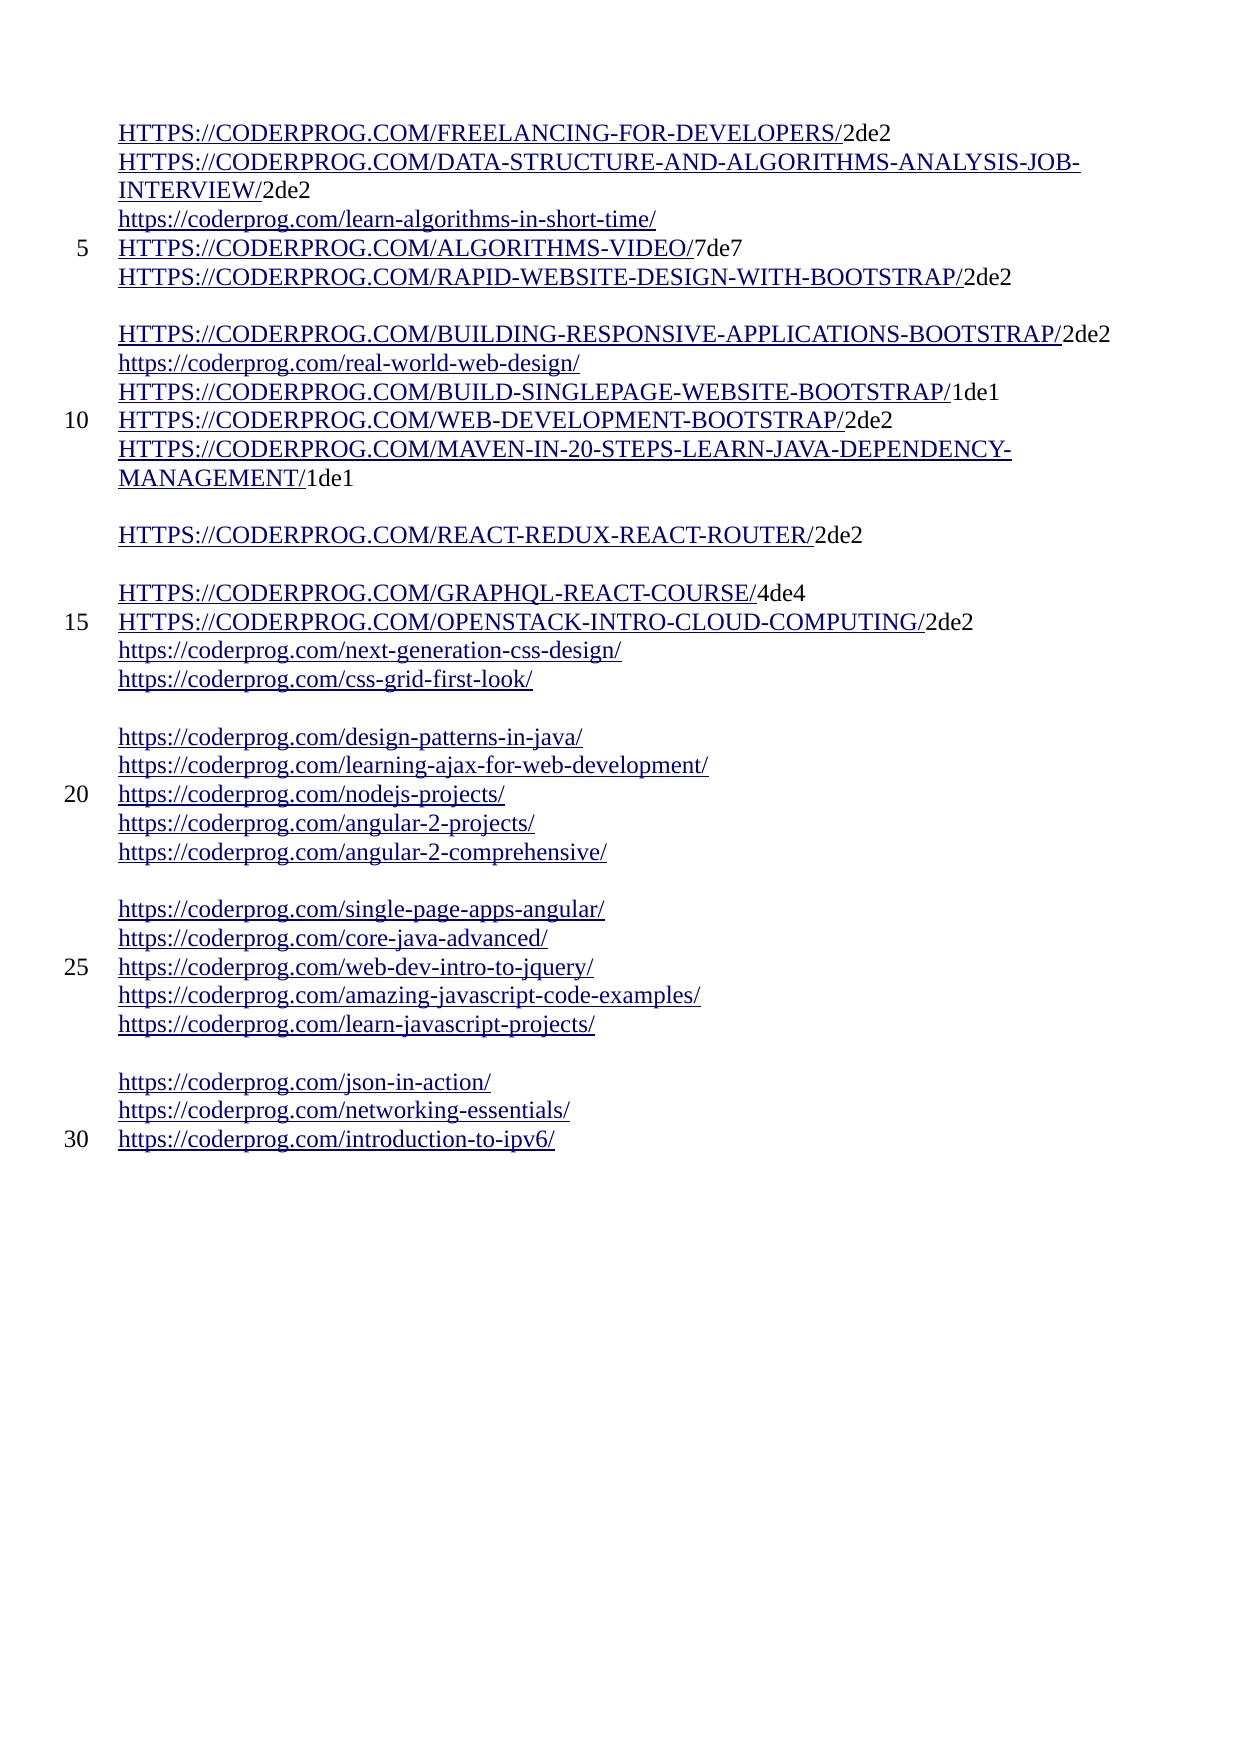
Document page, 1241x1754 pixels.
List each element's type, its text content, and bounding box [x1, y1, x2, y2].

text HTTPS://CODERPROG.COM/ALGORITHMS-VIDEO/7de7 [118, 233, 1122, 262]
text HTTPS://CODERPROG.COM/REACT-REDUX-REACT-ROUTER/2de2 [118, 521, 1122, 549]
text https://coderprog.com/angular-2-comprehensive/ [118, 837, 1122, 866]
text https://coderprog.com/nodejs-projects/ [118, 779, 1122, 808]
text https://coderprog.com/introduction-to-ipv6/ [118, 1124, 1122, 1153]
text HTTPS://CODERPROG.COM/WEB-DEVELOPMENT-BOOTSTRAP/2de2 [118, 406, 1122, 434]
text HTTPS://CODERPROG.COM/FREELANCING-FOR-DEVELOPERS/2de2 [118, 118, 1122, 147]
text HTTPS://CODERPROG.COM/DATA-STRUCTURE-AND-ALGORITHMS-ANALYSIS-JOB-INTERVIEW/2de2 [118, 147, 1122, 204]
text https://coderprog.com/learn-algorithms-in-short-time/ [118, 204, 1122, 233]
text https://coderprog.com/learn-javascript-projects/ [118, 1009, 1122, 1038]
text https://coderprog.com/networking-essentials/ [118, 1096, 1122, 1124]
text https://coderprog.com/angular-2-projects/ [118, 808, 1122, 837]
text https://coderprog.com/json-in-action/ [118, 1067, 1122, 1096]
text HTTPS://CODERPROG.COM/MAVEN-IN-20-STEPS-LEARN-JAVA-DEPENDENCY-MANAGEMENT/1de1 [118, 434, 1122, 492]
text https://coderprog.com/core-java-advanced/ [118, 923, 1122, 952]
text https://coderprog.com/css-grid-first-look/ [118, 664, 1122, 693]
text https://coderprog.com/amazing-javascript-code-examples/ [118, 981, 1122, 1009]
text HTTPS://CODERPROG.COM/OPENSTACK-INTRO-CLOUD-COMPUTING/2de2 [118, 607, 1122, 636]
text HTTPS://CODERPROG.COM/BUILD-SINGLEPAGE-WEBSITE-BOOTSTRAP/1de1 [118, 377, 1122, 406]
text https://coderprog.com/learning-ajax-for-web-development/ [118, 751, 1122, 779]
text https://coderprog.com/next-generation-css-design/ [118, 636, 1122, 664]
text https://coderprog.com/web-dev-intro-to-jquery/ [118, 952, 1122, 981]
text https://coderprog.com/design-patterns-in-java/ [118, 722, 1122, 751]
text https://coderprog.com/single-page-apps-angular/ [118, 894, 1122, 923]
text HTTPS://CODERPROG.COM/GRAPHQL-REACT-COURSE/4de4 [118, 578, 1122, 607]
text https://coderprog.com/real-world-web-design/ [118, 348, 1122, 377]
text HTTPS://CODERPROG.COM/BUILDING-RESPONSIVE-APPLICATIONS-BOOTSTRAP/2de2 [118, 319, 1122, 348]
text HTTPS://CODERPROG.COM/RAPID-WEBSITE-DESIGN-WITH-BOOTSTRAP/2de2 [118, 262, 1122, 291]
